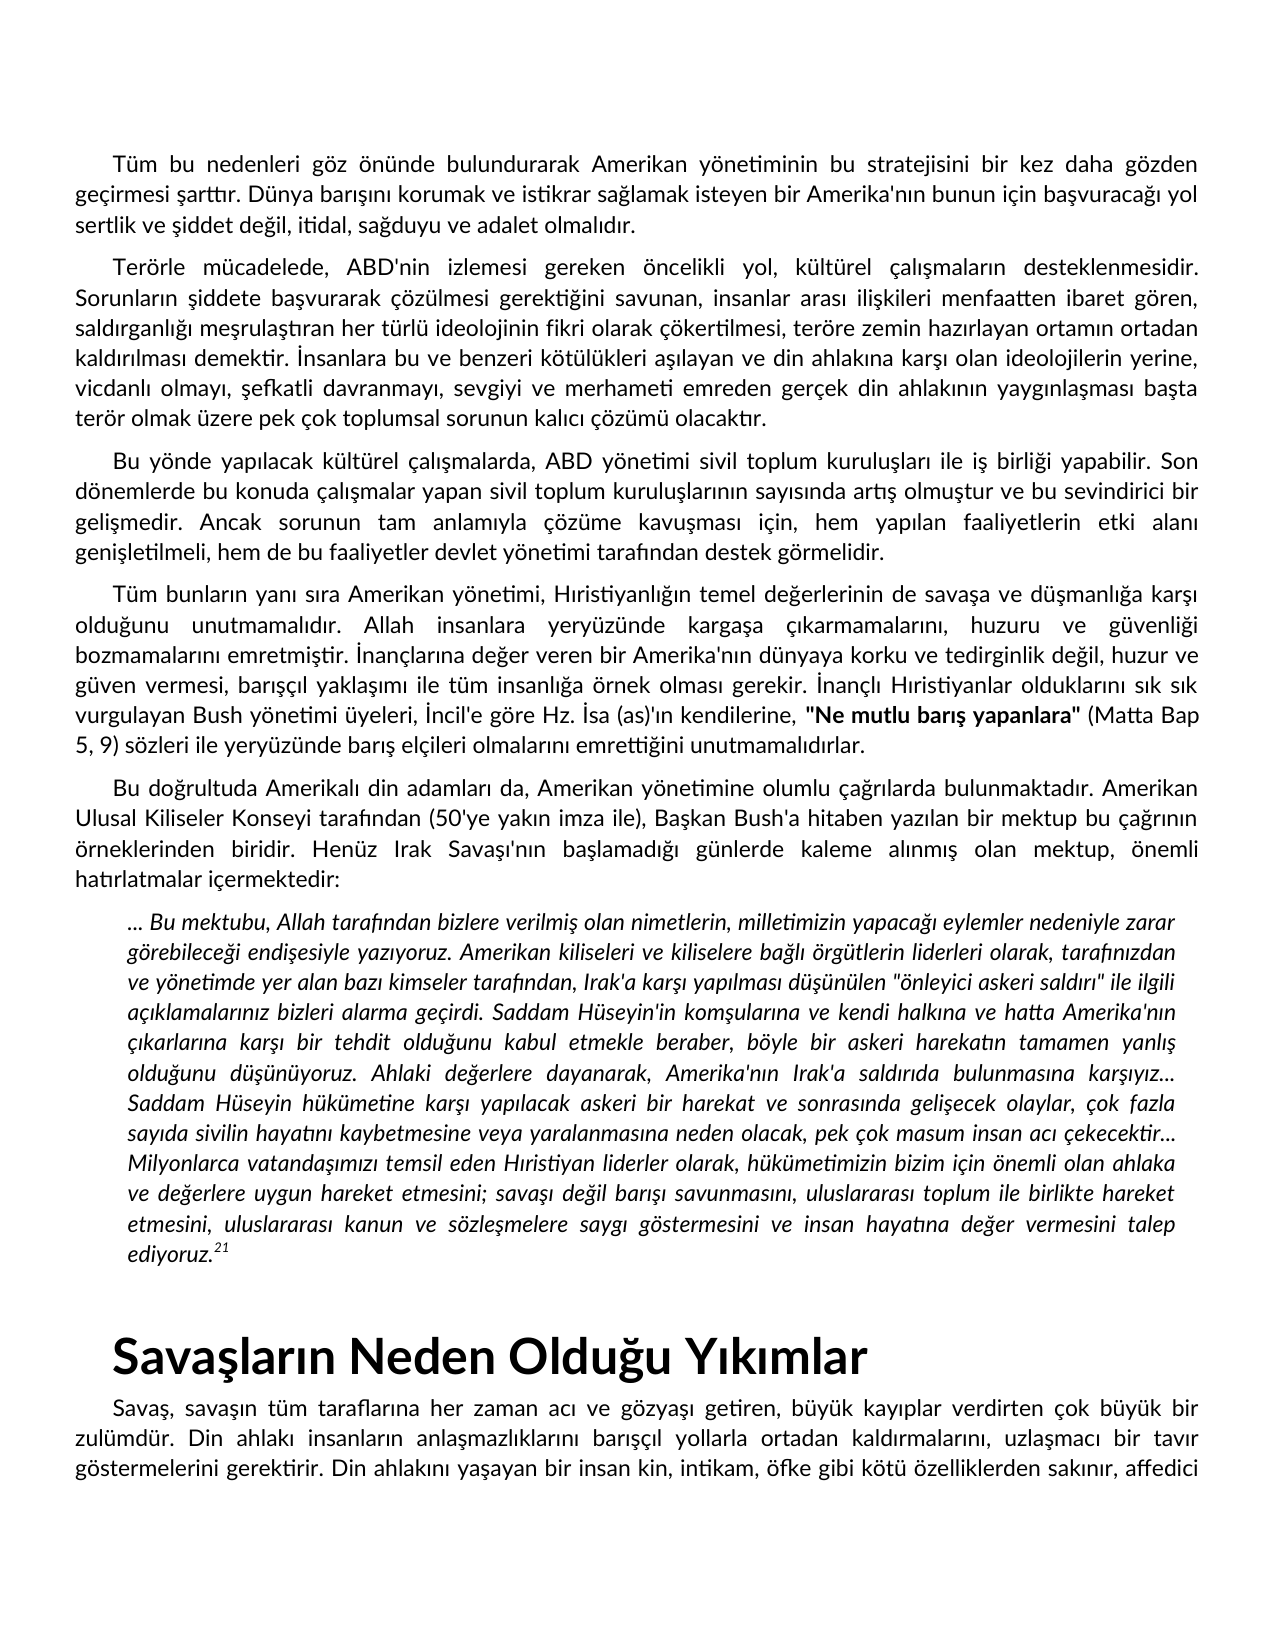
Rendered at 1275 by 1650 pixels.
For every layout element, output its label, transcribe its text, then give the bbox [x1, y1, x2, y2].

text Savaş, savaşın tüm taraflarına her zaman acı ve gözyaşı getiren, büyük kayıplar verdirten çok büyük bir zulümdür. Din ahlakı insanların anlaşmazlıklarını barışçıl yollarla ortadan kaldırmalarını, uzlaşmacı bir tavır göstermelerini gerektirir. Din ahlakını yaşayan bir insan kin, intikam, öfke gibi kötü özelliklerden sakınır, affedici [75, 1393, 1200, 1481]
text ... Bu mektubu, Allah tarafından bizlere verilmiş olan nimetlerin, milletimizin yapacağı eylemler nedeniyle zarar görebileceği endişesiyle yazıyoruz. Amerikan kiliseleri ve kiliselere bağlı örgütlerin liderleri olarak, tarafınızdan ve yönetimde yer alan bazı kimseler tarafından, Irak'a karşı yapılması düşünülen "önleyici askeri saldırı" ile ilgili açıklamalarınız bizleri alarma geçirdi. Saddam Hüseyin'in komşularına ve kendi halkına ve hatta Amerika'nın çıkarlarına karşı bir tehdit olduğunu kabul etmekle beraber, böyle bir askeri harekatın tamamen yanlış olduğunu düşünüyoruz. Ahlaki değerlere dayanarak, Amerika'nın Irak'a saldırıda bulunmasına karşıyız... Saddam Hüseyin hükümetine karşı yapılacak askeri bir harekat ve sonrasında gelişecek olaylar, çok fazla sayıda sivilin hayatını kaybetmesine veya yaralanmasına neden olacak, pek çok masum insan acı çekecektir... Milyonlarca vatandaşımızı temsil eden Hıristiyan liderler olarak, hükümetimizin bizim için önemli olan ahlaka ve değerlere uygun hareket etmesini; savaşı değil barışı savunmasını, uluslararası toplum ile birlikte hareket etmesini, uluslararası kanun ve sözleşmelere saygı göstermesini ve insan hayatına değer vermesini talep ediyoruz.21 [127, 907, 1177, 1267]
text Terörle mücadelede, ABD'nin izlemesi gereken öncelikli yol, kültürel çalışmaların desteklenmesidir. Sorunların şiddete başvurarak çözülmesi gerektiğini savunan, insanlar arası ilişkileri menfaatten ibaret gören, saldırganlığı meşrulaştıran her türlü ideolojinin fikri olarak çökertilmesi, teröre zemin hazırlayan ortamın ortadan kaldırılması demektir. İnsanlara bu ve benzeri kötülükleri aşılayan ve din ahlakına karşı olan ideolojilerin yerine, vicdanlı olmayı, şefkatli davranmayı, sevgiyi ve merhameti emreden gerçek din ahlakının yaygınlaşması başta terör olmak üzere pek çok toplumsal sorunun kalıcı çözümü olacaktır. [75, 253, 1200, 432]
subtitle Savaşların Neden Olduğu Yıkımlar [112, 1325, 1200, 1385]
text Bu doğrultuda Amerikalı din adamları da, Amerikan yönetimine olumlu çağrılarda bulunmaktadır. Amerikan Ulusal Kiliseler Konseyi tarafından (50'ye yakın imza ile), Başkan Bush'a hitaben yazılan bir mektup bu çağrının örneklerinden biridir. Henüz Irak Savaşı'nın başlamadığı günlerde kaleme alınmış olan mektup, önemli hatırlatmalar içermektedir: [75, 774, 1200, 892]
text Bu yönde yapılacak kültürel çalışmalarda, ABD yönetimi sivil toplum kuruluşları ile iş birliği yapabilir. Son dönemlerde bu konuda çalışmalar yapan sivil toplum kuruluşlarının sayısında artış olmuştur ve bu sevindirici bir gelişmedir. Ancak sorunun tam anlamıyla çözüme kavuşması için, hem yapılan faaliyetlerin etki alanı genişletilmeli, hem de bu faaliyetler devlet yönetimi tarafından destek görmelidir. [75, 447, 1200, 565]
text Tüm bunların yanı sıra Amerikan yönetimi, Hıristiyanlığın temel değerlerinin de savaşa ve düşmanlığa karşı olduğunu unutmamalıdır. Allah insanlara yeryüzünde kargaşa çıkarmamalarını, huzuru ve güvenliği bozmamalarını emretmiştir. İnançlarına değer veren bir Amerika'nın dünyaya korku ve tedirginlik değil, huzur ve güven vermesi, barışçıl yaklaşımı ile tüm insanlığa örnek olması gerekir. İnançlı Hıristiyanlar olduklarını sık sık vurgulayan Bush yönetimi üyeleri, İncil'e göre Hz. İsa (as)'ın kendilerine, "Ne mutlu barış yapanlara" (Matta Bap 5, 9) sözleri ile yeryüzünde barış elçileri olmalarını emrettiğini unutmamalıdırlar. [75, 580, 1200, 759]
text Tüm bu nedenleri göz önünde bulundurarak Amerikan yönetiminin bu stratejisini bir kez daha gözden geçirmesi şarttır. Dünya barışını korumak ve istikrar sağlamak isteyen bir Amerika'nın bunun için başvuracağı yol sertlik ve şiddet değil, itidal, sağduyu ve adalet olmalıdır. [75, 150, 1200, 238]
